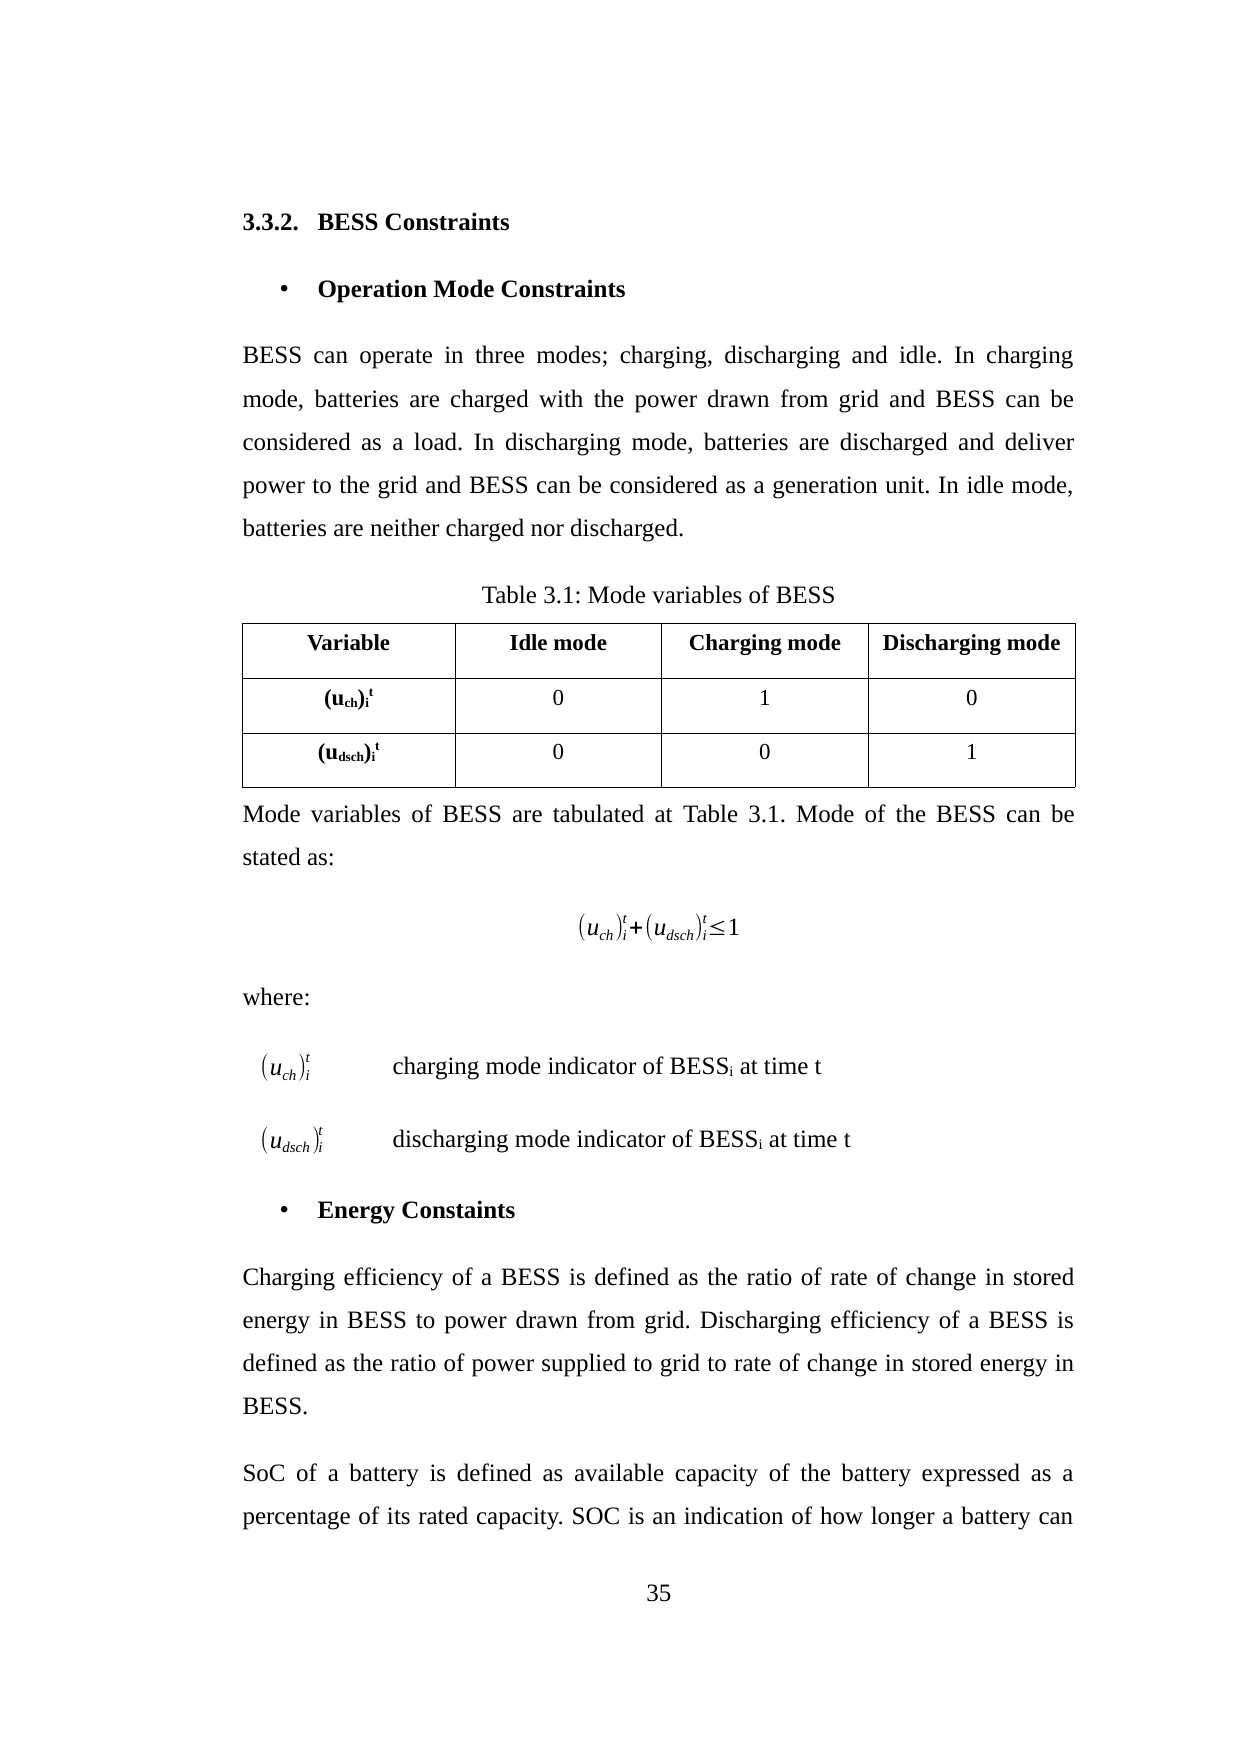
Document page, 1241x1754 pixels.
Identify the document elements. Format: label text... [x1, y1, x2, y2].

list Energy Constaints [280, 1195, 1075, 1223]
table_header Discharging mode [869, 624, 1075, 678]
text Table 3.1: Mode variables of BESS [242, 580, 1075, 608]
table_cell 0 [869, 679, 1075, 732]
table_cell 0 [662, 734, 868, 787]
table_cell (uch)it [243, 679, 455, 732]
text where: [242, 982, 1075, 1011]
table_cell (udsch)it [243, 734, 455, 787]
table_header Variable [243, 624, 455, 678]
table_cell 0 [456, 679, 661, 732]
table_cell 1 [662, 679, 868, 732]
text discharging mode indicator of BESSi at time t [242, 1122, 1075, 1157]
text Charging efficiency of a BESS is defined as the ratio of rate of change in stored energy in BESS to power drawn from grid. Discharging efficiency of a BESS is defined as the ratio of power supplied to grid to rate of change in stored energy in BESS. [242, 1262, 1075, 1420]
subtitle Operation Mode Constraints [280, 274, 1075, 302]
table_header Idle mode [456, 624, 661, 678]
subtitle BESS Constraints [242, 207, 1075, 236]
table_cell 0 [456, 734, 661, 787]
table_header Charging mode [662, 624, 868, 678]
text charging mode indicator of BESSi at time t [242, 1049, 1075, 1084]
text SoC of a battery is defined as available capacity of the battery expressed as a percentage of its rated capacity. SOC is an indication of how longer a battery can [242, 1458, 1075, 1530]
text Mode variables of BESS are tabulated at Table 3.1. Mode of the BESS can be stated as: [242, 799, 1075, 871]
text BESS can operate in three modes; charging, discharging and idle. In charging mode, batteries are charged with the power drawn from grid and BESS can be considered as a load. In discharging mode, batteries are discharged and deliver power to the grid and BESS can be considered as a generation unit. In idle mode, batteries are neither charged nor discharged. [242, 341, 1075, 542]
table_cell 1 [869, 734, 1075, 787]
